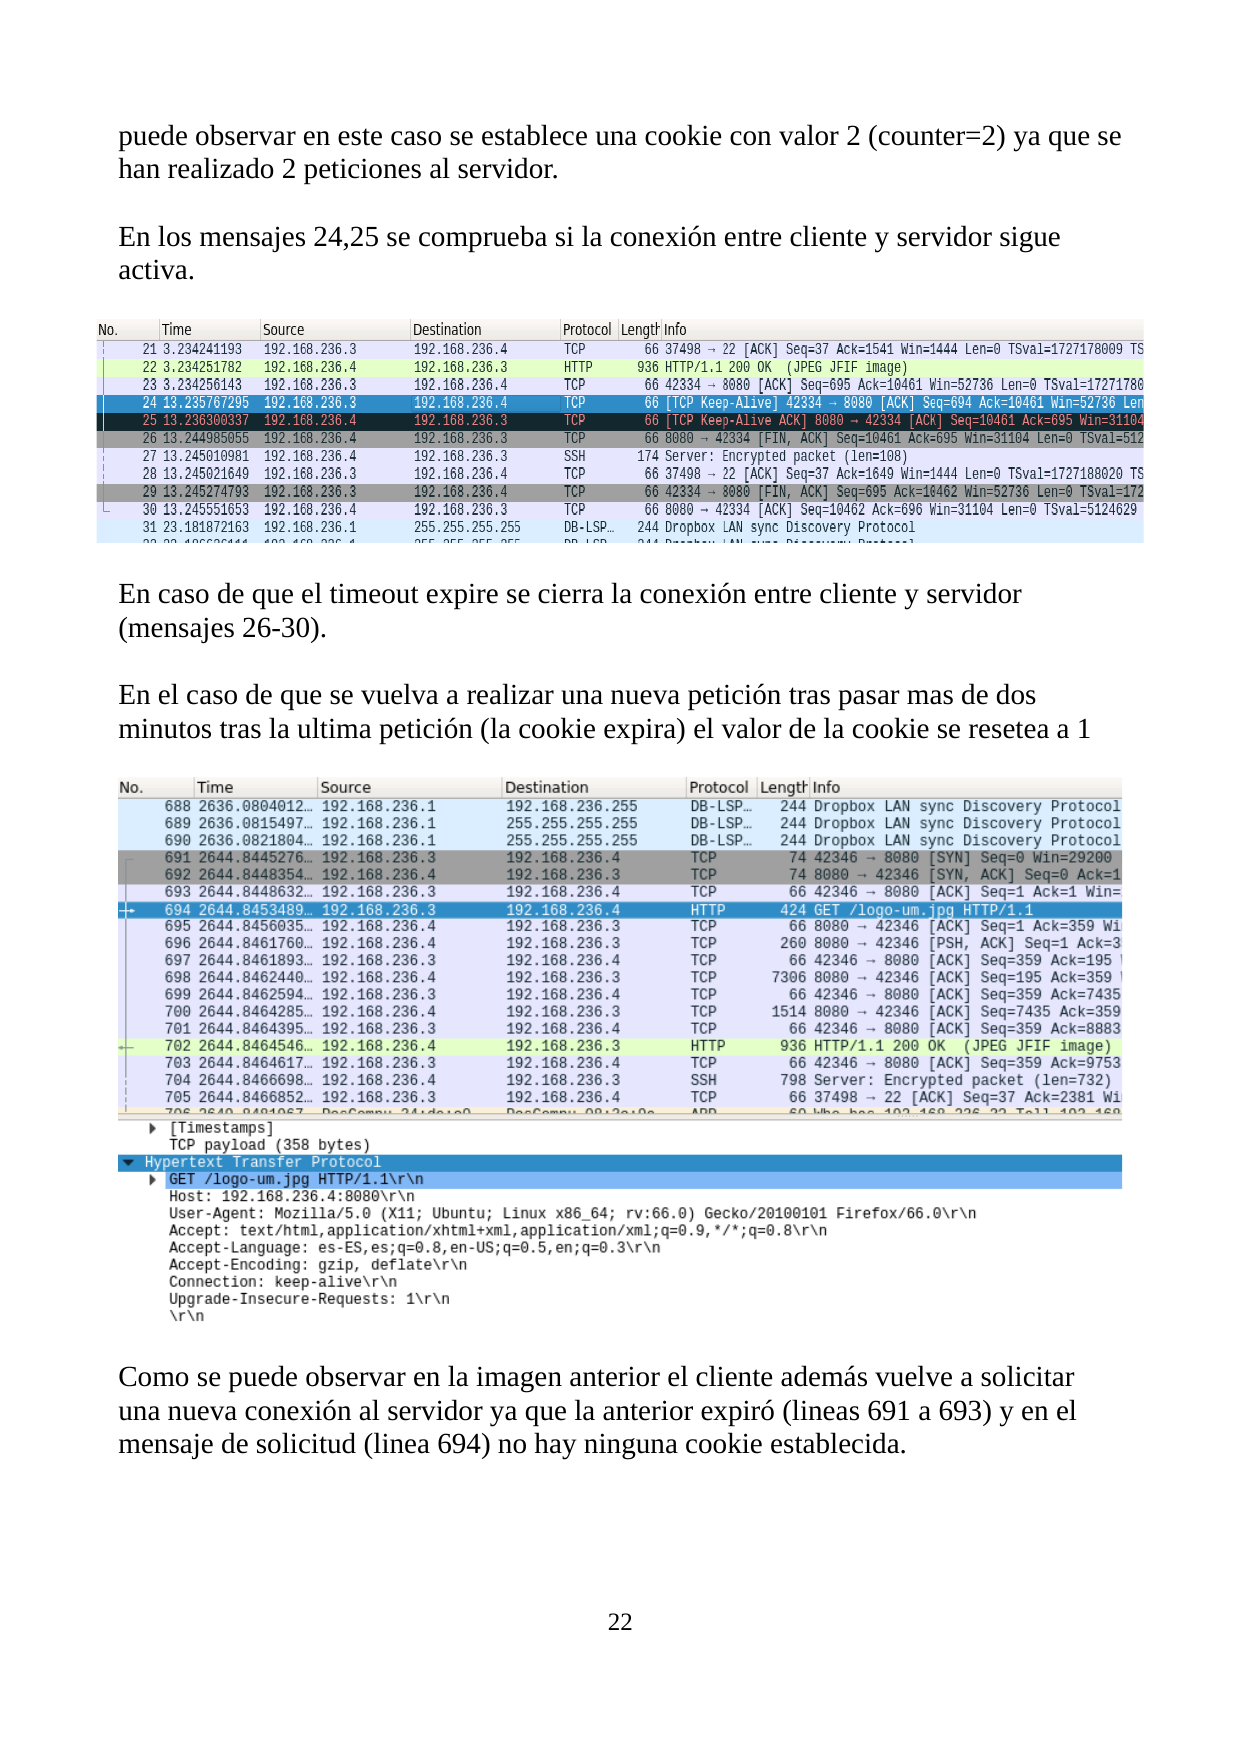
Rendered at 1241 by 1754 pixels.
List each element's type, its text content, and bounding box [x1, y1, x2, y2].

text En caso de que el timeout expire se cierra la conexión entre cliente y servidor (mensajes 26-30). [118, 577, 1122, 644]
text En los mensajes 24,25 se comprueba si la conexión entre cliente y servidor sigue activa. [118, 219, 1122, 286]
text Como se puede observar en la imagen anterior el cliente además vuelve a solicitar una nueva conexión al servidor ya que la anterior expiró (lineas 691 a 693) y en el mensaje de solicitud (linea 694) no hay ninguna cookie establecida. [118, 1359, 1122, 1460]
text En el caso de que se vuelva a realizar una nueva petición tras pasar mas de dos minutos tras la ultima petición (la cookie expira) el valor de la cookie se resetea a 1 [118, 677, 1122, 744]
picture [96, 319, 1144, 543]
picture [118, 777, 1123, 1326]
text puede observar en este caso se establece una cookie con valor 2 (counter=2) ya que se han realizado 2 peticiones al servidor. [118, 118, 1122, 185]
